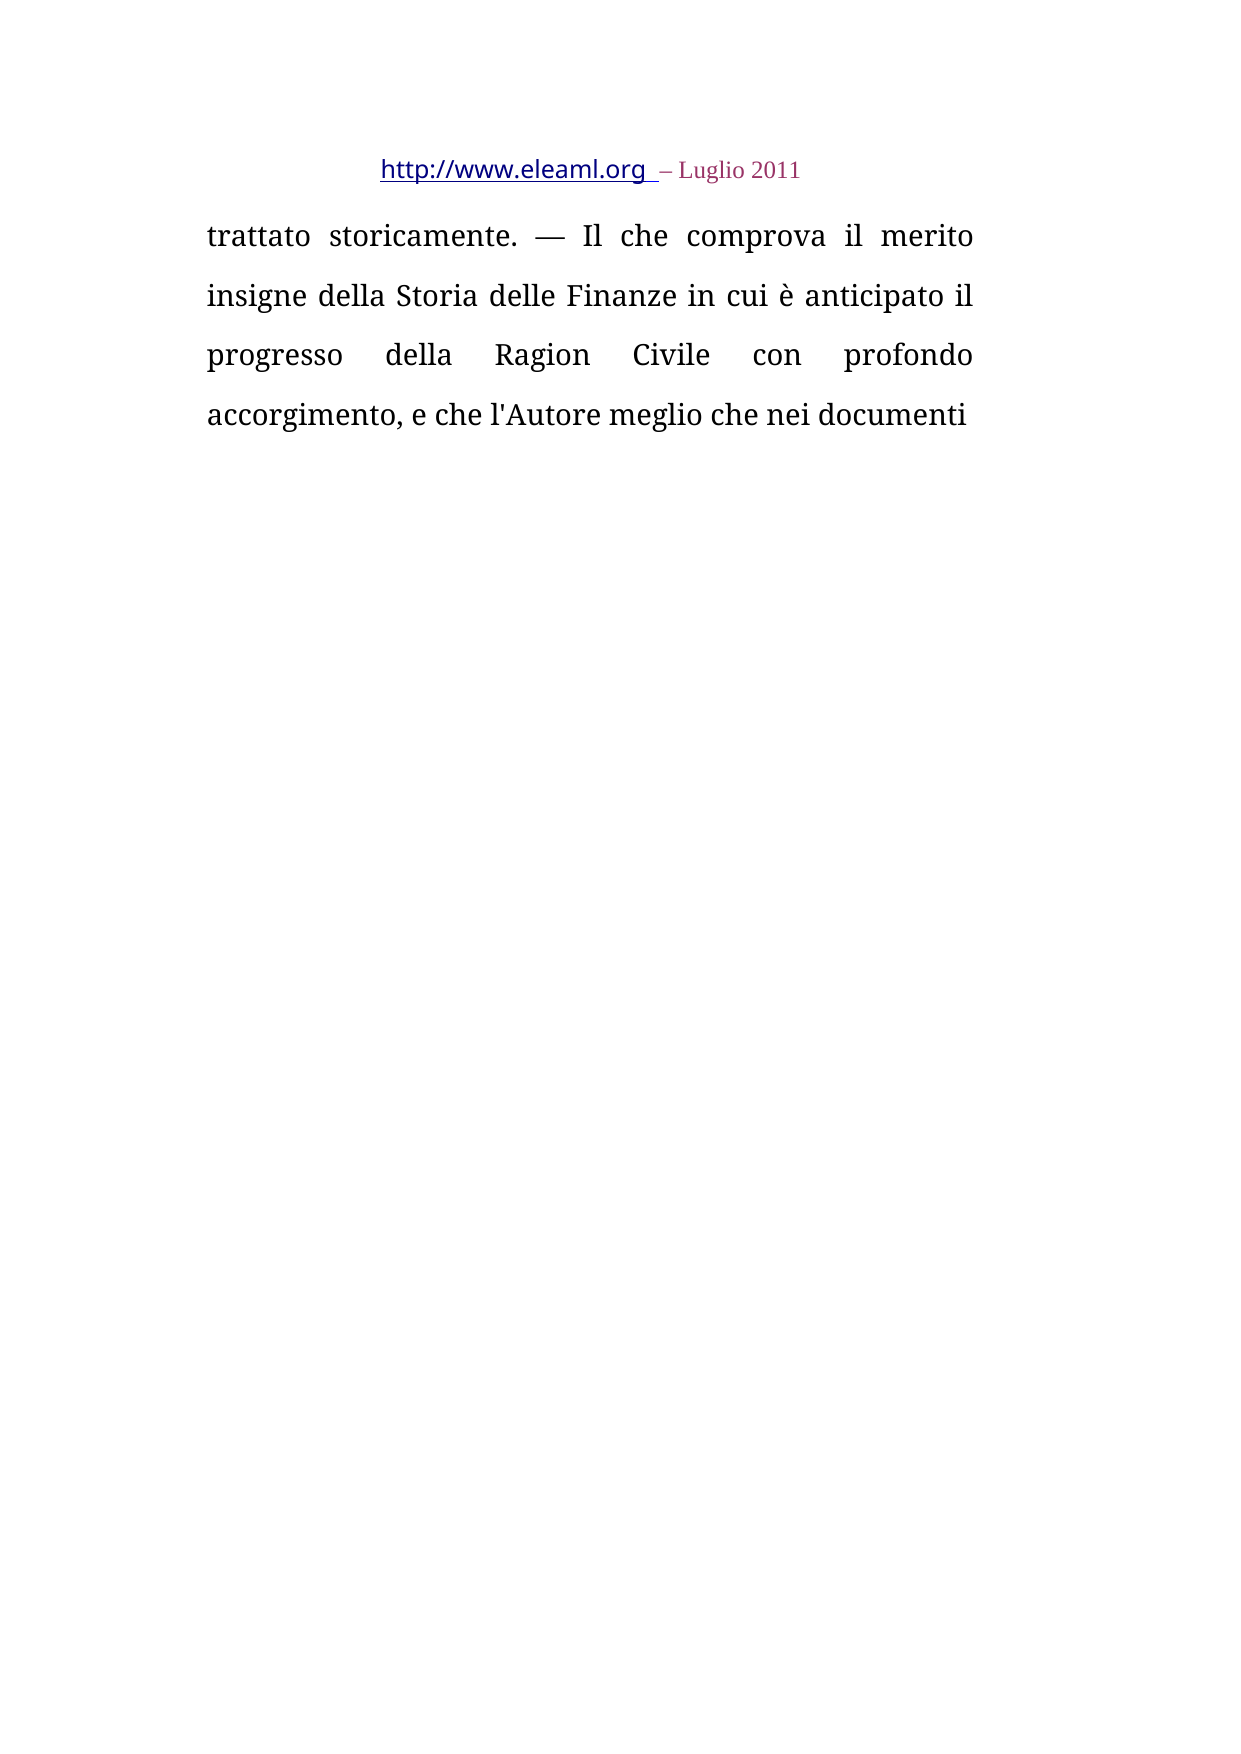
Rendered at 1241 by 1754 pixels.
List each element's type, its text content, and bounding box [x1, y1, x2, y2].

text trattato storicamente. — Il che comprova il merito insigne della Storia delle Finanze in cui è anticipato il progresso della Ragion Civile con profondo accorgimento, e che l'Autore meglio che nei documenti [207, 215, 974, 433]
